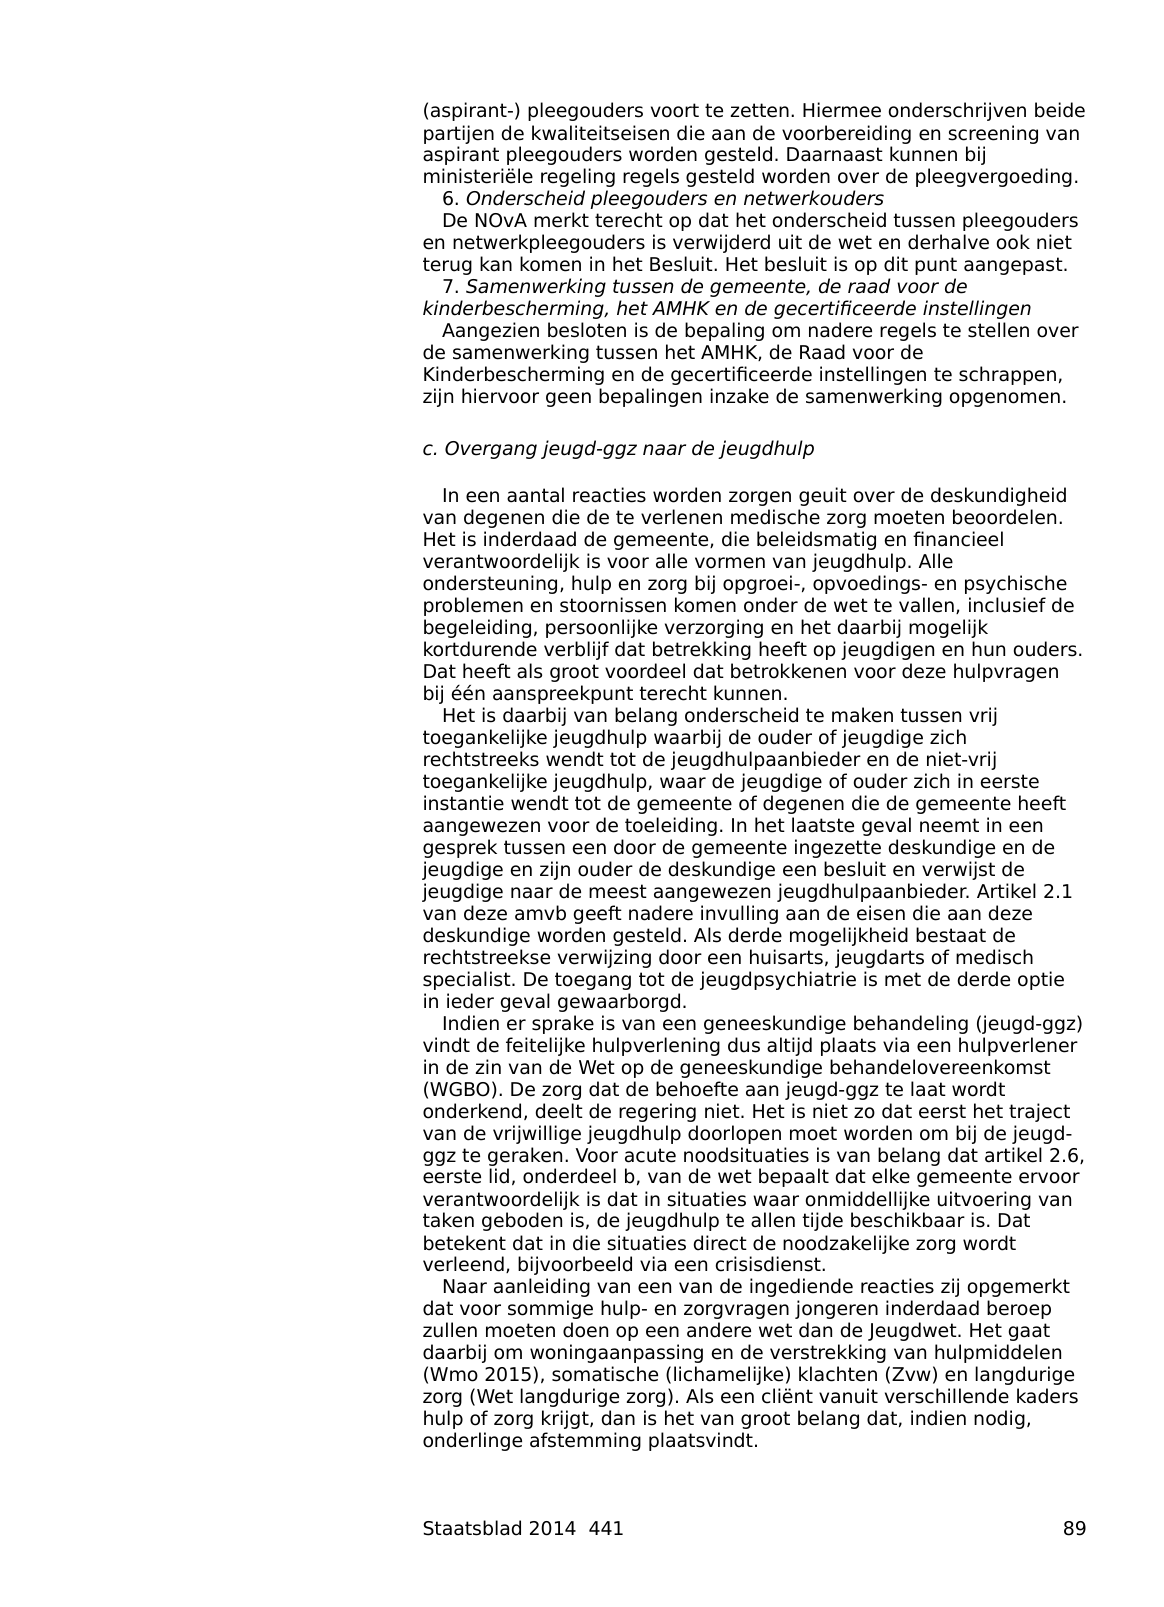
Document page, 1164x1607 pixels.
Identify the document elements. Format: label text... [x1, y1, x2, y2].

text 6. Onderscheid pleegouders en netwerkouders [422, 188, 1087, 210]
text Indien er sprake is van een geneeskundige behandeling (jeugd-ggz) vindt de feitelijke hulpverlening dus altijd plaats via een hulpverlener in de zin van de Wet op de geneeskundige behandelovereenkomst (WGBO). De zorg dat de behoefte aan jeugd-ggz te laat wordt onderkend, deelt de regering niet. Het is niet zo dat eerst het traject van de vrijwillige jeugdhulp doorlopen moet worden om bij de jeugd-ggz te geraken. Voor acute noodsituaties is van belang dat artikel 2.6, eerste lid, onderdeel b, van de wet bepaalt dat elke gemeente ervoor verantwoordelijk is dat in situaties waar onmiddellijke uitvoering van taken geboden is, de jeugdhulp te allen tijde beschikbaar is. Dat betekent dat in die situaties direct de noodzakelijke zorg wordt verleend, bijvoorbeeld via een crisisdienst. [422, 1013, 1087, 1276]
subtitle c. Overgang jeugd-ggz naar de jeugdhulp [422, 438, 1087, 460]
text (aspirant-) pleegouders voort te zetten. Hiermee onderschrijven beide partijen de kwaliteitseisen die aan de voorbereiding en screening van aspirant pleegouders worden gesteld. Daarnaast kunnen bij ministeriële regeling regels gesteld worden over de pleegvergoeding. [422, 100, 1087, 188]
text De NOvA merkt terecht op dat het onderscheid tussen pleegouders en netwerkpleegouders is verwijderd uit de wet en derhalve ook niet terug kan komen in het Besluit. Het besluit is op dit punt aangepast. [422, 210, 1087, 276]
text Aangezien besloten is de bepaling om nadere regels te stellen over de samenwerking tussen het AMHK, de Raad voor de Kinderbescherming en de gecertificeerde instellingen te schrappen, zijn hiervoor geen bepalingen inzake de samenwerking opgenomen. [422, 320, 1087, 408]
text 7. Samenwerking tussen de gemeente, de raad voor de kinderbescherming, het AMHK en de gecertificeerde instellingen [422, 276, 1087, 320]
text In een aantal reacties worden zorgen geuit over de deskundigheid van degenen die de te verlenen medische zorg moeten beoordelen. Het is inderdaad de gemeente, die beleidsmatig en financieel verantwoordelijk is voor alle vormen van jeugdhulp. Alle ondersteuning, hulp en zorg bij opgroei-, opvoedings- en psychische problemen en stoornissen komen onder de wet te vallen, inclusief de begeleiding, persoonlijke verzorging en het daarbij mogelijk kortdurende verblijf dat betrekking heeft op jeugdigen en hun ouders. Dat heeft als groot voordeel dat betrokkenen voor deze hulpvragen bij één aanspreekpunt terecht kunnen. [422, 485, 1087, 705]
text Naar aanleiding van een van de ingediende reacties zij opgemerkt dat voor sommige hulp- en zorgvragen jongeren inderdaad beroep zullen moeten doen op een andere wet dan de Jeugdwet. Het gaat daarbij om woningaanpassing en de verstrekking van hulpmiddelen (Wmo 2015), somatische (lichamelijke) klachten (Zvw) en langdurige zorg (Wet langdurige zorg). Als een cliënt vanuit verschillende kaders hulp of zorg krijgt, dan is het van groot belang dat, indien nodig, onderlinge afstemming plaatsvindt. [422, 1276, 1087, 1452]
text Het is daarbij van belang onderscheid te maken tussen vrij toegankelijke jeugdhulp waarbij de ouder of jeugdige zich rechtstreeks wendt tot de jeugdhulpaanbieder en de niet-vrij toegankelijke jeugdhulp, waar de jeugdige of ouder zich in eerste instantie wendt tot de gemeente of degenen die de gemeente heeft aangewezen voor de toeleiding. In het laatste geval neemt in een gesprek tussen een door de gemeente ingezette deskundige en de jeugdige en zijn ouder de deskundige een besluit en verwijst de jeugdige naar de meest aangewezen jeugdhulpaanbieder. Artikel 2.1 van deze amvb geeft nadere invulling aan de eisen die aan deze deskundige worden gesteld. Als derde mogelijkheid bestaat de rechtstreekse verwijzing door een huisarts, jeugdarts of medisch specialist. De toegang tot de jeugdpsychiatrie is met de derde optie in ieder geval gewaarborgd. [422, 705, 1087, 1013]
